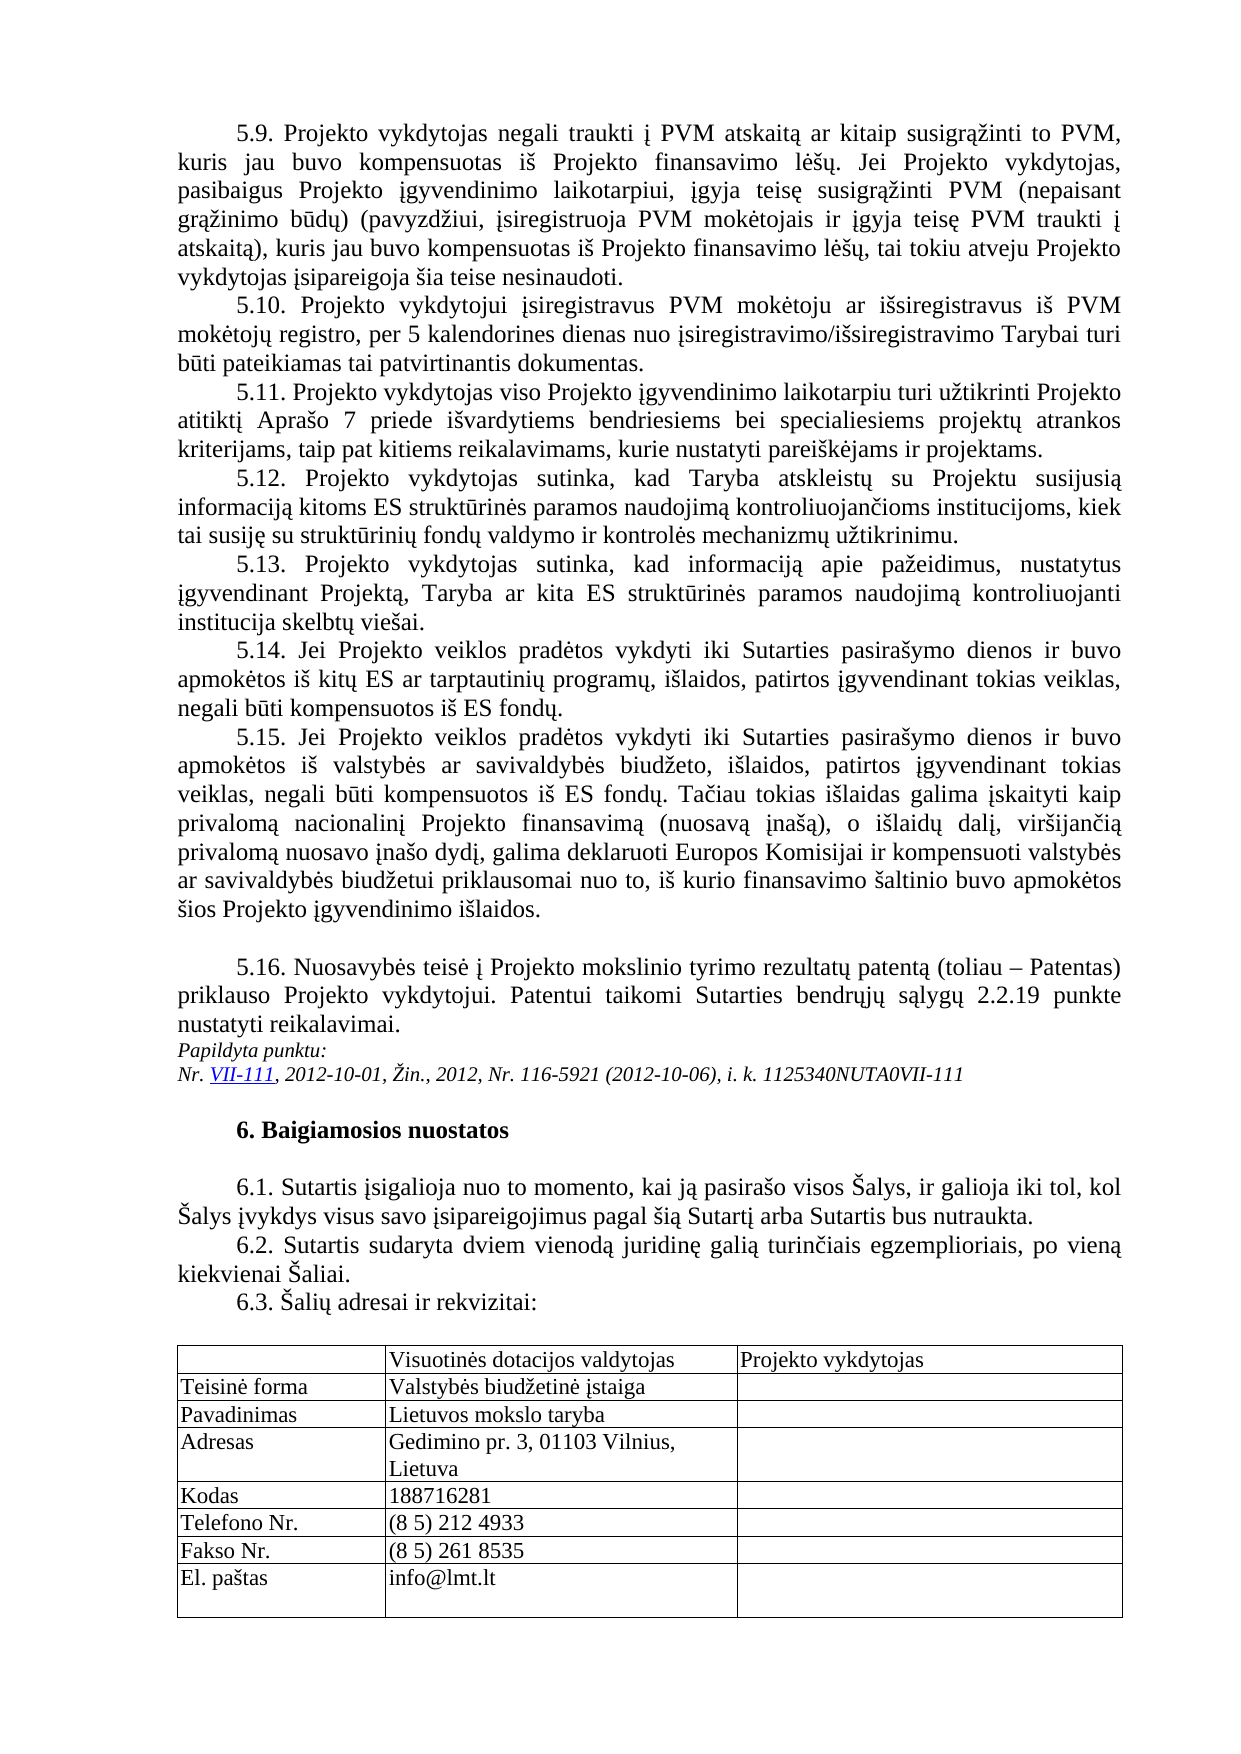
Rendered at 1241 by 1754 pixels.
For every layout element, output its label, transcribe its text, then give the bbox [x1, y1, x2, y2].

table_cell [738, 1537, 1122, 1563]
table_cell [738, 1401, 1122, 1427]
text 5.9. Projekto vykdytojas negali traukti į PVM atskaitą ar kitaip susigrąžinti to PVM, kuris jau buvo kompensuotas iš Projekto finansavimo lėšų. Jei Projekto vykdytojas, pasibaigus Projekto įgyvendinimo laikotarpiui, įgyja teisę susigrąžinti PVM (nepaisant grąžinimo būdų) (pavyzdžiui, įsiregistruoja PVM mokėtojais ir įgyja teisę PVM traukti į atskaitą), kuris jau buvo kompensuotas iš Projekto finansavimo lėšų, tai tokiu atveju Projekto vykdytojas įsipareigoja šia teise nesinaudoti. [177, 118, 1122, 291]
table_cell Pavadinimas [178, 1401, 385, 1427]
text 5.15. Jei Projekto veiklos pradėtos vykdyti iki Sutarties pasirašymo dienos ir buvo apmokėtos iš valstybės ar savivaldybės biudžeto, išlaidos, patirtos įgyvendinant tokias veiklas, negali būti kompensuotos iš ES fondų. Tačiau tokias išlaidas galima įskaityti kaip privalomą nacionalinį Projekto finansavimą (nuosavą įnašą), o išlaidų dalį, viršijančią privalomą nuosavo įnašo dydį, galima deklaruoti Europos Komisijai ir kompensuoti valstybės ar savivaldybės biudžetui priklausomai nuo to, iš kurio finansavimo šaltinio buvo apmokėtos šios Projekto įgyvendinimo išlaidos. [177, 722, 1122, 923]
table_cell Kodas [178, 1482, 385, 1508]
text 5.16. Nuosavybės teisė į Projekto mokslinio tyrimo rezultatų patentą (toliau – Patentas) priklauso Projekto vykdytojui. Patentui taikomi Sutarties bendrųjų sąlygų 2.2.19 punkte nustatyti reikalavimai. [177, 952, 1122, 1038]
table_cell [738, 1509, 1122, 1536]
text 6.1. Sutartis įsigalioja nuo to momento, kai ją pasirašo visos Šalys, ir galioja iki tol, kol Šalys įvykdys visus savo įsipareigojimus pagal šią Sutartį arba Sutartis bus nutraukta. [177, 1172, 1122, 1230]
table_cell El. paštas [178, 1564, 385, 1617]
text Papildyta punktu: [177, 1038, 1122, 1062]
text 6. Baigiamosios nuostatos [177, 1115, 1122, 1144]
table_cell Lietuvos mokslo taryba [386, 1401, 737, 1427]
text Nr. VII-111, 2012-10-01, Žin., 2012, Nr. 116-5921 (2012-10-06), i. k. 1125340NUTA0VII-111 [177, 1062, 1122, 1086]
text 6.2. Sutartis sudaryta dviem vienodą juridinę galią turinčiais egzemplioriais, po vieną kiekvienai Šaliai. [177, 1230, 1122, 1287]
text 6.3. Šalių adresai ir rekvizitai: [177, 1287, 1122, 1316]
text 5.14. Jei Projekto veiklos pradėtos vykdyti iki Sutarties pasirašymo dienos ir buvo apmokėtos iš kitų ES ar tarptautinių programų, išlaidos, patirtos įgyvendinant tokias veiklas, negali būti kompensuotos iš ES fondų. [177, 636, 1122, 722]
table_header Projekto vykdytojas [738, 1346, 1122, 1372]
table_cell [738, 1374, 1122, 1400]
table_cell [738, 1428, 1122, 1481]
table_cell Gedimino pr. 3, 01103 Vilnius, Lietuva [386, 1428, 737, 1481]
table_cell Adresas [178, 1428, 385, 1481]
table_header [178, 1346, 385, 1372]
table_cell [738, 1564, 1122, 1617]
table_cell 188716281 [386, 1482, 737, 1508]
table_header Visuotinės dotacijos valdytojas [386, 1346, 737, 1372]
table_cell [738, 1482, 1122, 1508]
table_cell Fakso Nr. [178, 1537, 385, 1563]
text 5.11. Projekto vykdytojas viso Projekto įgyvendinimo laikotarpiu turi užtikrinti Projekto atitiktį Aprašo 7 priede išvardytiems bendriesiems bei specialiesiems projektų atrankos kriterijams, taip pat kitiems reikalavimams, kurie nustatyti pareiškėjams ir projektams. [177, 377, 1122, 463]
text 5.13. Projekto vykdytojas sutinka, kad informaciją apie pažeidimus, nustatytus įgyvendinant Projektą, Taryba ar kita ES struktūrinės paramos naudojimą kontroliuojanti institucija skelbtų viešai. [177, 549, 1122, 636]
text 5.10. Projekto vykdytojui įsiregistravus PVM mokėtoju ar išsiregistravus iš PVM mokėtojų registro, per 5 kalendorines dienas nuo įsiregistravimo/išsiregistravimo Tarybai turi būti pateikiamas tai patvirtinantis dokumentas. [177, 291, 1122, 377]
table_cell (8 5) 212 4933 [386, 1509, 737, 1536]
text 5.12. Projekto vykdytojas sutinka, kad Taryba atskleistų su Projektu susijusią informaciją kitoms ES struktūrinės paramos naudojimą kontroliuojančioms institucijoms, kiek tai susiję su struktūrinių fondų valdymo ir kontrolės mechanizmų užtikrinimu. [177, 463, 1122, 549]
table_cell Valstybės biudžetinė įstaiga [386, 1374, 737, 1400]
table_cell (8 5) 261 8535 [386, 1537, 737, 1563]
table_cell info@lmt.lt [386, 1564, 737, 1617]
table_cell Telefono Nr. [178, 1509, 385, 1536]
table_cell Teisinė forma [178, 1374, 385, 1400]
